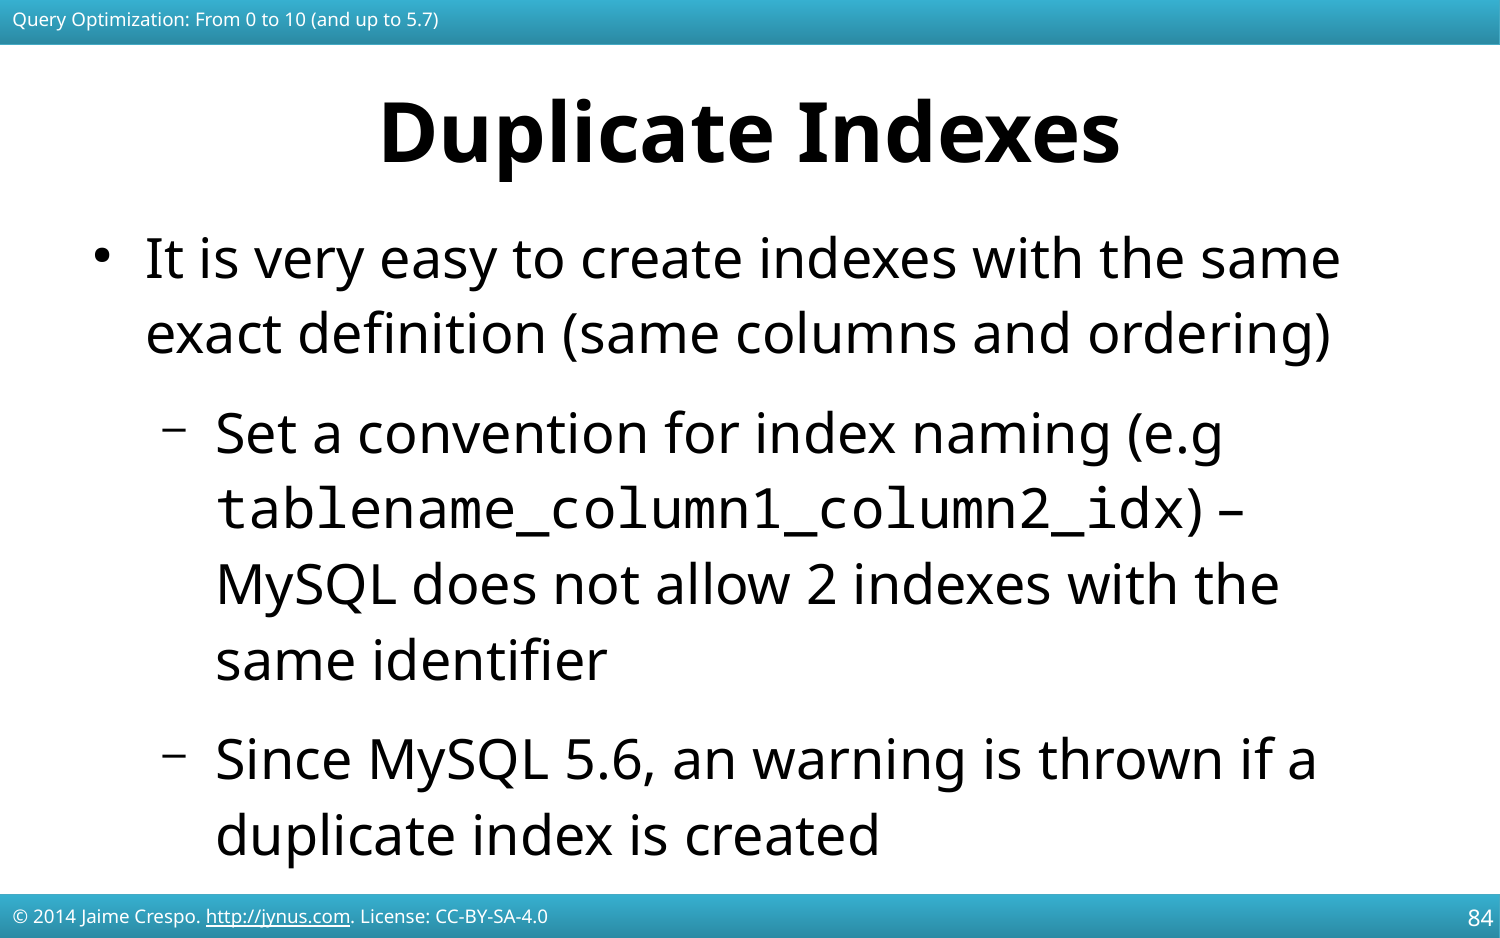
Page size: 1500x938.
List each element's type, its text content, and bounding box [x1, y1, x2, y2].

slide_number [1389, 896, 1490, 935]
title Duplicate Indexes [75, 51, 1425, 209]
list It is very easy to create indexes with the same exact definition (same columns and ordering) Set a convention for index naming (e.g tablename_column1_column2_idx) – MySQL does not allow 2 indexes with the same identifier Since MySQL 5.6, an warning is thrown if a duplicate index is created [75, 218, 1425, 876]
